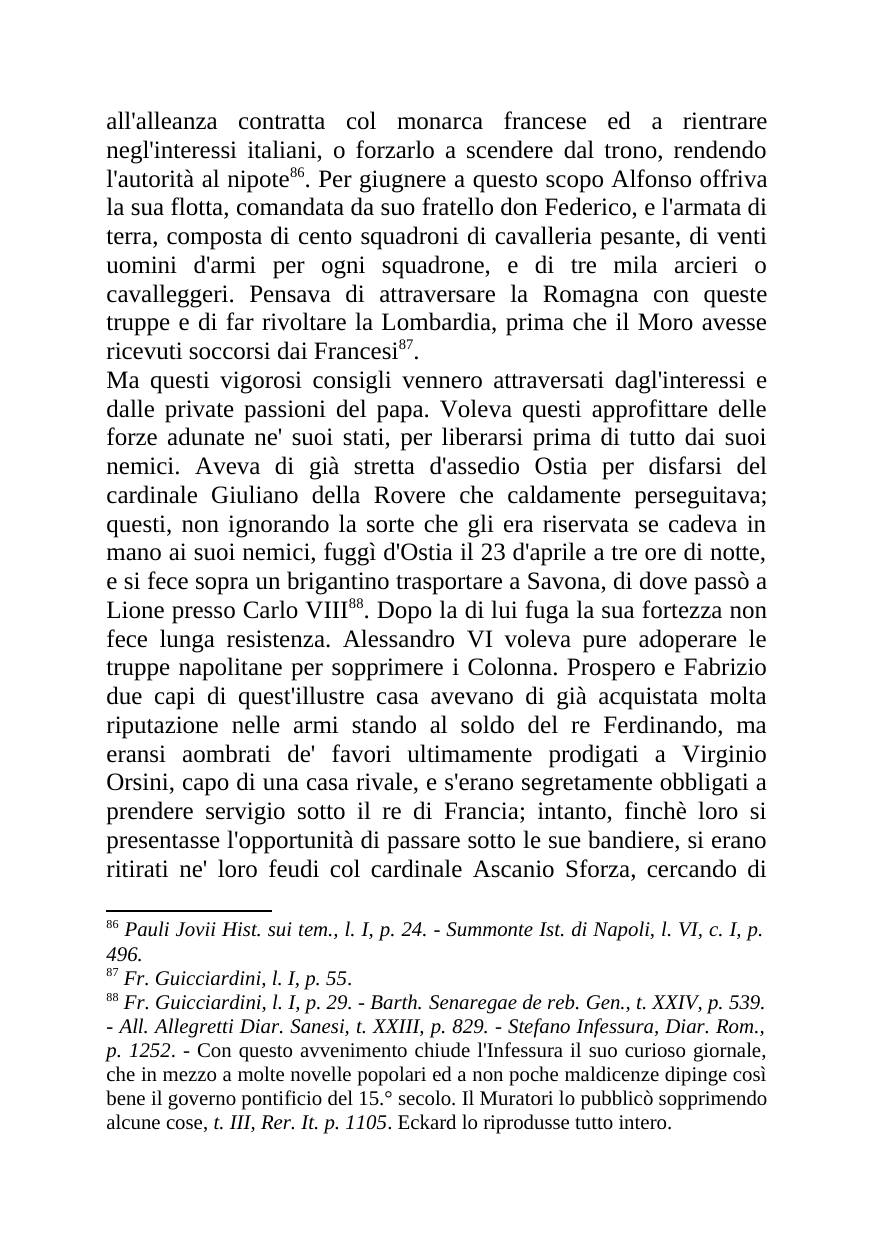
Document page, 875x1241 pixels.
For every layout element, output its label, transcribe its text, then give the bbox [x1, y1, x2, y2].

text Fr. Guicciardini, l. I, p. 29. - Barth. Senaregae de reb. Gen., t. XXIV, p. 539. - All. Allegretti Diar. Sanesi, t. XXIII, p. 829. - Stefano Infessura, Diar. Rom., p. 1252. - Con questo avvenimento chiude l'Infessura il suo curioso giornale, che in mezzo a molte novelle popolari ed a non poche maldicenze dipinge così bene il governo pontificio del 15.° secolo. Il Muratori lo pubblicò sopprimendo alcune cose, t. III, Rer. It. p. 1105. Eckard lo riprodusse tutto intero. [106, 989, 768, 1134]
text all'alleanza contratta col monarca francese ed a rientrare negl'interessi italiani, o forzarlo a scendere dal trono, rendendo l'autorità al nipote. Per giugnere a questo scopo Alfonso offriva la sua flotta, comandata da suo fratello don Federico, e l'armata di terra, composta di cento squadroni di cavalleria pesante, di venti uomini d'armi per ogni squadrone, e di tre mila arcieri o cavalleggeri. Pensava di attraversare la Romagna con queste truppe e di far rivoltare la Lombardia, prima che il Moro avesse ricevuti soccorsi dai Francesi. [106, 106, 768, 365]
text Pauli Jovii Hist. sui tem., l. I, p. 24. - Summonte Ist. di Napoli, l. VI, c. I, p. 496. [106, 917, 768, 966]
text Ma questi vigorosi consigli vennero attraversati dagl'interessi e dalle private passioni del papa. Voleva questi approfittare delle forze adunate ne' suoi stati, per liberarsi prima di tutto dai suoi nemici. Aveva di già stretta d'assedio Ostia per disfarsi del cardinale Giuliano della Rovere che caldamente perseguitava; questi, non ignorando la sorte che gli era riservata se cadeva in mano ai suoi nemici, fuggì d'Ostia il 23 d'aprile a tre ore di notte, e si fece sopra un brigantino trasportare a Savona, di dove passò a Lione presso Carlo VIII. Dopo la di lui fuga la sua fortezza non fece lunga resistenza. Alessandro VI voleva pure adoperare le truppe napolitane per sopprimere i Colonna. Prospero e Fabrizio due capi di quest'illustre casa avevano di già acquistata molta riputazione nelle armi stando al soldo del re Ferdinando, ma eransi aombrati de' favori ultimamente prodigati a Virginio Orsini, capo di una casa rivale, e s'erano segretamente obbligati a prendere servigio sotto il re di Francia; intanto, finchè loro si presentasse l'opportunità di passare sotto le sue bandiere, si erano ritirati ne' loro feudi col cardinale Ascanio Sforza, cercando di [106, 365, 768, 882]
text Fr. Guicciardini, l. I, p. 55. [106, 966, 768, 989]
